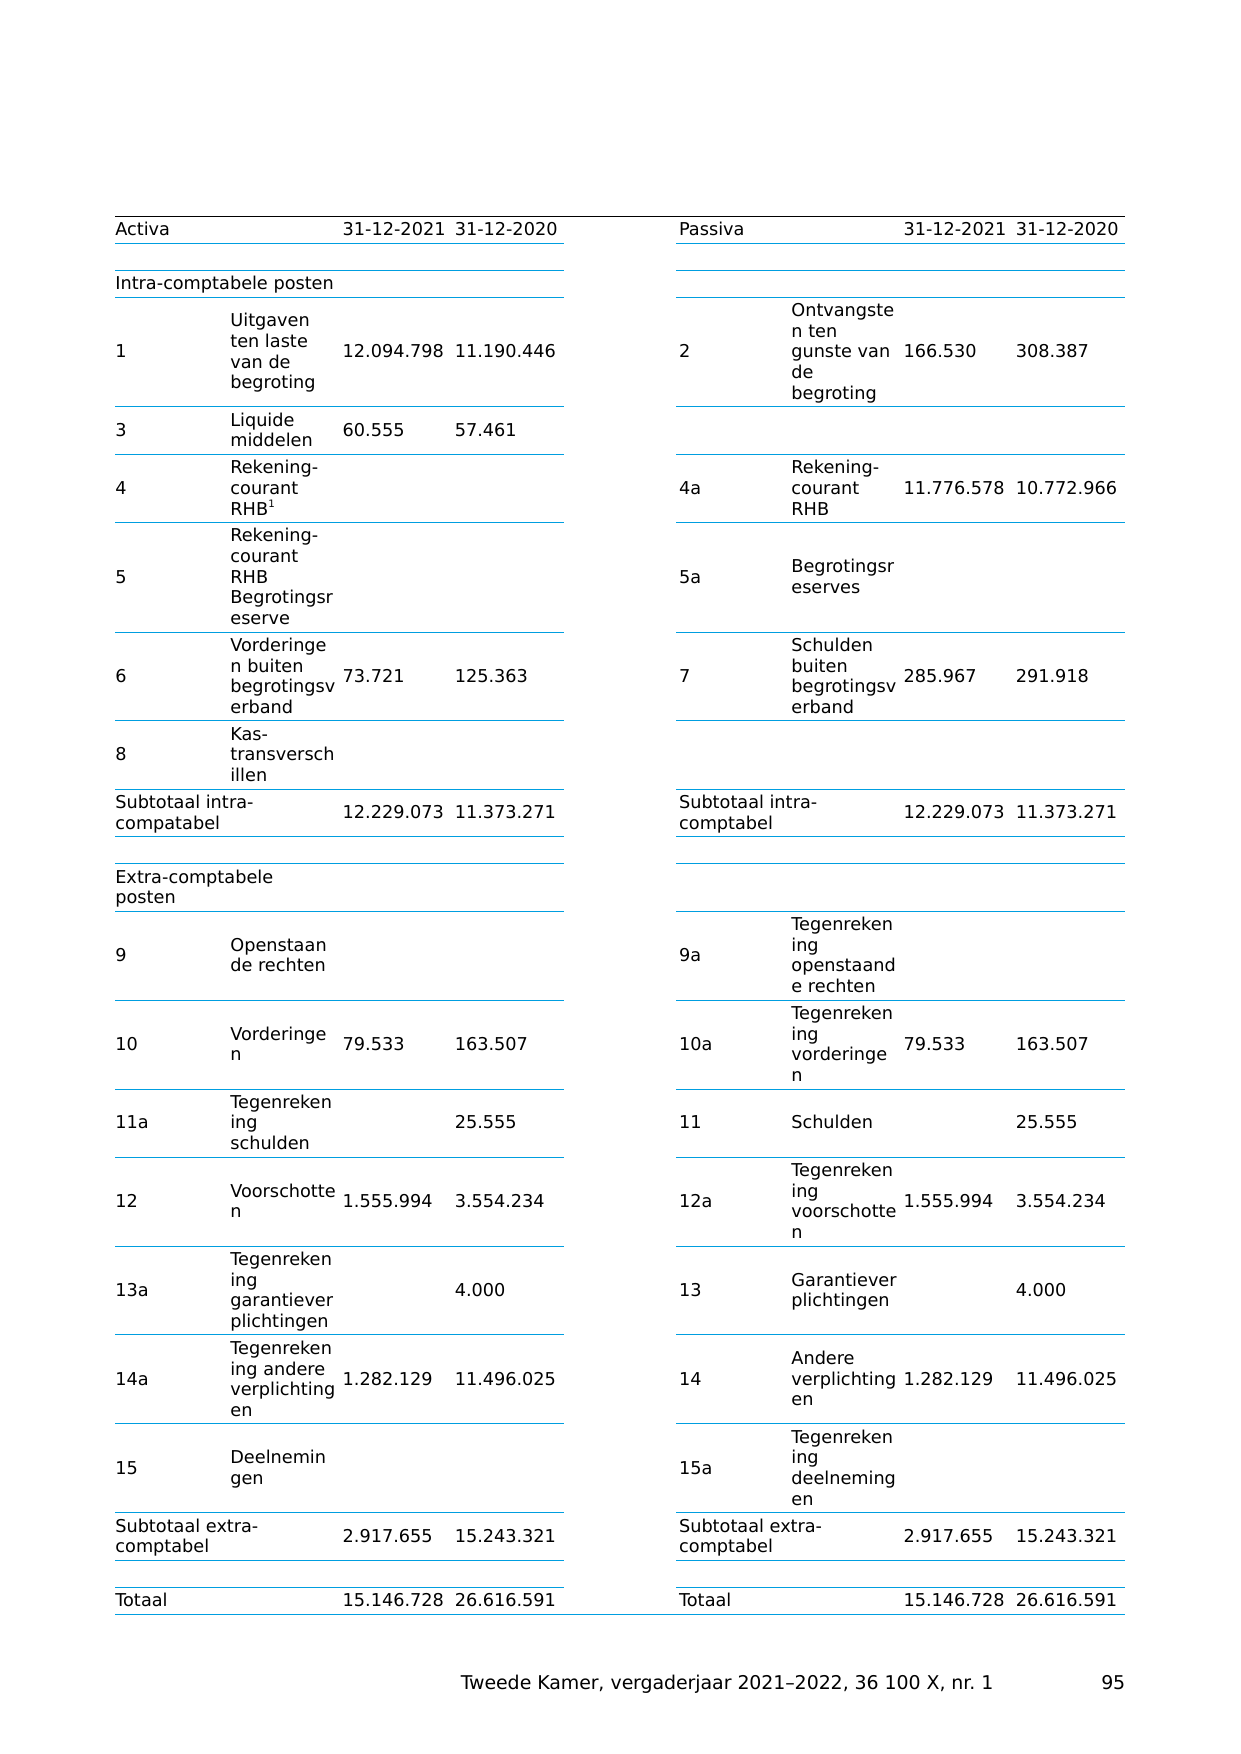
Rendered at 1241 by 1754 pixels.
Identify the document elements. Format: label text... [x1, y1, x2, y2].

table_cell Tegenrekening andere verplichtingen [227, 1335, 339, 1423]
table_cell 2.917.655 [900, 1513, 1013, 1560]
table_cell 5 [115, 523, 227, 631]
table_cell 13a [115, 1247, 227, 1334]
table_cell [900, 1561, 1013, 1587]
table_cell 285.967 [900, 633, 1013, 720]
table_cell 15.243.321 [452, 1513, 564, 1560]
table_cell [900, 271, 1013, 297]
table_cell [340, 523, 452, 631]
table_cell Schulden buiten begrotingsverband [788, 633, 900, 720]
table_cell 79.533 [900, 1001, 1013, 1088]
table_cell Voorschotten [227, 1158, 339, 1246]
table_cell [227, 837, 339, 863]
table_cell [340, 1090, 452, 1157]
table_cell 13 [676, 1247, 788, 1334]
table_cell 3.554.234 [1013, 1158, 1125, 1246]
table_cell 11.496.025 [1013, 1335, 1125, 1423]
table_cell Tegenrekening deelnemingen [788, 1424, 900, 1512]
table_cell [900, 244, 1013, 270]
table_cell [115, 1561, 227, 1587]
table_cell [452, 271, 564, 297]
table_cell 1.282.129 [340, 1335, 452, 1423]
table_cell Schulden [788, 1090, 900, 1157]
table_cell 12a [676, 1158, 788, 1246]
table_cell 10 [115, 1001, 227, 1088]
table_cell 1.555.994 [340, 1158, 452, 1246]
table_cell [1013, 912, 1125, 999]
table_cell [452, 912, 564, 999]
table_cell 166.530 [900, 298, 1013, 406]
table_cell 9a [676, 912, 788, 999]
table_cell [676, 407, 788, 454]
table_cell 31-12-2021 [900, 217, 1013, 243]
table_cell [452, 1561, 564, 1587]
table_cell 2.917.655 [340, 1513, 452, 1560]
table_cell [452, 455, 564, 522]
table_cell Ontvangsten ten gunste van de begroting [788, 298, 900, 406]
table_cell Tegenrekening garantieverplichtingen [227, 1247, 339, 1334]
table_cell [788, 1561, 900, 1587]
table_cell [900, 837, 1013, 863]
table_cell 12.229.073 [340, 790, 452, 836]
table_cell 163.507 [1013, 1001, 1125, 1088]
table_cell 125.363 [452, 633, 564, 720]
table_cell [115, 244, 227, 270]
table_cell [452, 244, 564, 270]
table_cell 4.000 [1013, 1247, 1125, 1334]
table_cell [115, 1615, 227, 1627]
table_cell [340, 1247, 452, 1334]
table_cell 11.496.025 [452, 1335, 564, 1423]
table_cell 31-12-2020 [1013, 217, 1125, 243]
table_cell 11a [115, 1090, 227, 1157]
table_header Tabel 27 Saldibalans per 31 december 2021 van het Ministerie van Defensie (X) (bedragen x € 1.000) [115, 191, 1125, 216]
table_cell Rekening-courant RHB Begrotingsreserve [227, 523, 339, 631]
table_cell [452, 1424, 564, 1512]
table_cell [340, 1561, 452, 1587]
table_cell 60.555 [340, 407, 452, 454]
table_cell Tegenrekening voorschotten [788, 1158, 900, 1246]
table_cell 1.282.129 [900, 1335, 1013, 1423]
table_cell [340, 1424, 452, 1512]
table_cell [115, 837, 227, 863]
table_cell [1013, 244, 1125, 270]
table_cell Subtotaal extra-comptabel [676, 1513, 900, 1560]
table_cell [340, 912, 452, 999]
table_cell 15.146.728 [900, 1588, 1013, 1614]
table_cell 31-12-2020 [452, 217, 564, 243]
table_cell [452, 523, 564, 631]
table_cell [1013, 523, 1125, 631]
table_cell 11.776.578 [900, 455, 1013, 522]
table_cell 1 [115, 298, 227, 406]
table_cell Intra-comptabele posten [115, 271, 339, 297]
table_cell [900, 1247, 1013, 1334]
table_cell [1013, 837, 1125, 863]
table_cell 308.387 [1013, 298, 1125, 406]
table_cell [900, 721, 1013, 788]
table_cell 12 [115, 1158, 227, 1246]
table_cell Kas-transverschillen [227, 721, 339, 788]
table_cell 10a [676, 1001, 788, 1088]
table_cell Openstaande rechten [227, 912, 339, 999]
table_cell 3.554.234 [452, 1158, 564, 1246]
table_cell [340, 837, 452, 863]
table_cell [1013, 407, 1125, 454]
table_cell [340, 271, 452, 297]
table_cell 291.918 [1013, 633, 1125, 720]
table_cell [900, 1424, 1013, 1512]
table_cell Subtotaal intra-comptabel [676, 790, 900, 836]
table_cell 11.373.271 [452, 790, 564, 836]
table_cell [1013, 1561, 1125, 1587]
table_cell 11.373.271 [1013, 790, 1125, 836]
table_cell Uitgaven ten laste van de begroting [227, 298, 339, 406]
table_cell [788, 244, 900, 270]
table_cell [340, 864, 452, 911]
table_cell [1013, 1424, 1125, 1512]
table_cell [900, 912, 1013, 999]
table_cell 26.616.591 [452, 1588, 564, 1614]
table_cell [676, 837, 788, 863]
table_cell 15 [115, 1424, 227, 1512]
table_cell 4.000 [452, 1247, 564, 1334]
table_cell [676, 721, 788, 788]
table_cell Vorderingen [227, 1001, 339, 1088]
table_cell [340, 455, 452, 522]
table_cell [788, 721, 900, 788]
table_cell Subtotaal intra-compatabel [115, 790, 339, 836]
table_cell [788, 407, 900, 454]
table_cell 7 [676, 633, 788, 720]
table_cell Subtotaal extra-comptabel [115, 1513, 339, 1560]
table_cell [900, 523, 1013, 631]
table_cell Rekening-courant RHB [788, 455, 900, 522]
table_cell 11 [676, 1090, 788, 1157]
table_cell 6 [115, 633, 227, 720]
table_cell 31-12-2021 [340, 217, 452, 243]
table_cell 25.555 [1013, 1090, 1125, 1157]
table_cell Andere verplichtingen [788, 1335, 900, 1423]
table_cell [900, 407, 1013, 454]
table_cell Extra-comptabele posten [115, 864, 339, 911]
table_cell 2 [676, 298, 788, 406]
table_cell Tegenrekening vorderingen [788, 1001, 900, 1088]
table_cell Activa [115, 217, 339, 243]
table_cell 25.555 [452, 1090, 564, 1157]
table_cell Passiva [676, 217, 900, 243]
table_cell Rekening-courant RHB1 [227, 455, 339, 522]
table_cell 4 [115, 455, 227, 522]
table_cell [1013, 864, 1125, 911]
table_cell 73.721 [340, 633, 452, 720]
table_cell [676, 271, 900, 297]
table_cell Tegenrekening schulden [227, 1090, 339, 1157]
table_cell Garantieverplichtingen [788, 1247, 900, 1334]
table_cell [1013, 271, 1125, 297]
table_cell [452, 864, 564, 911]
table_cell 10.772.966 [1013, 455, 1125, 522]
table_cell [788, 837, 900, 863]
table_cell Deelnemingen [227, 1424, 339, 1512]
table_cell [676, 1561, 788, 1587]
table_cell 79.533 [340, 1001, 452, 1088]
table_cell Vorderingen buiten begrotingsverband [227, 633, 339, 720]
table_cell Begrotingsreserves [788, 523, 900, 631]
table_cell 15.243.321 [1013, 1513, 1125, 1560]
table_cell [564, 217, 676, 1614]
table_cell Totaal [115, 1588, 339, 1614]
table_cell 12.094.798 [340, 298, 452, 406]
table_cell [1013, 721, 1125, 788]
table_cell [227, 1561, 339, 1587]
table_cell [227, 244, 339, 270]
table_cell Totaal [676, 1588, 900, 1614]
table_cell [452, 721, 564, 788]
table_cell 1.555.994 [900, 1158, 1013, 1246]
table_cell [340, 244, 452, 270]
table_cell 3 [115, 407, 227, 454]
table_cell 12.229.073 [900, 790, 1013, 836]
table_cell 4a [676, 455, 788, 522]
table_cell [676, 864, 900, 911]
table_cell 8 [115, 721, 227, 788]
table_cell 26.616.591 [1013, 1588, 1125, 1614]
table_cell [900, 1090, 1013, 1157]
table_cell [900, 864, 1013, 911]
table_cell [340, 721, 452, 788]
table_cell Liquide middelen [227, 407, 339, 454]
table_cell Tegenrekening openstaande rechten [788, 912, 900, 999]
table_cell 15.146.728 [340, 1588, 452, 1614]
table_cell 14a [115, 1335, 227, 1423]
table_cell 5a [676, 523, 788, 631]
table_cell [676, 244, 788, 270]
table_cell 11.190.446 [452, 298, 564, 406]
table_cell [452, 837, 564, 863]
table_cell 163.507 [452, 1001, 564, 1088]
table_cell 57.461 [452, 407, 564, 454]
table_cell 9 [115, 912, 227, 999]
table_cell 14 [676, 1335, 788, 1423]
table_cell 15a [676, 1424, 788, 1512]
